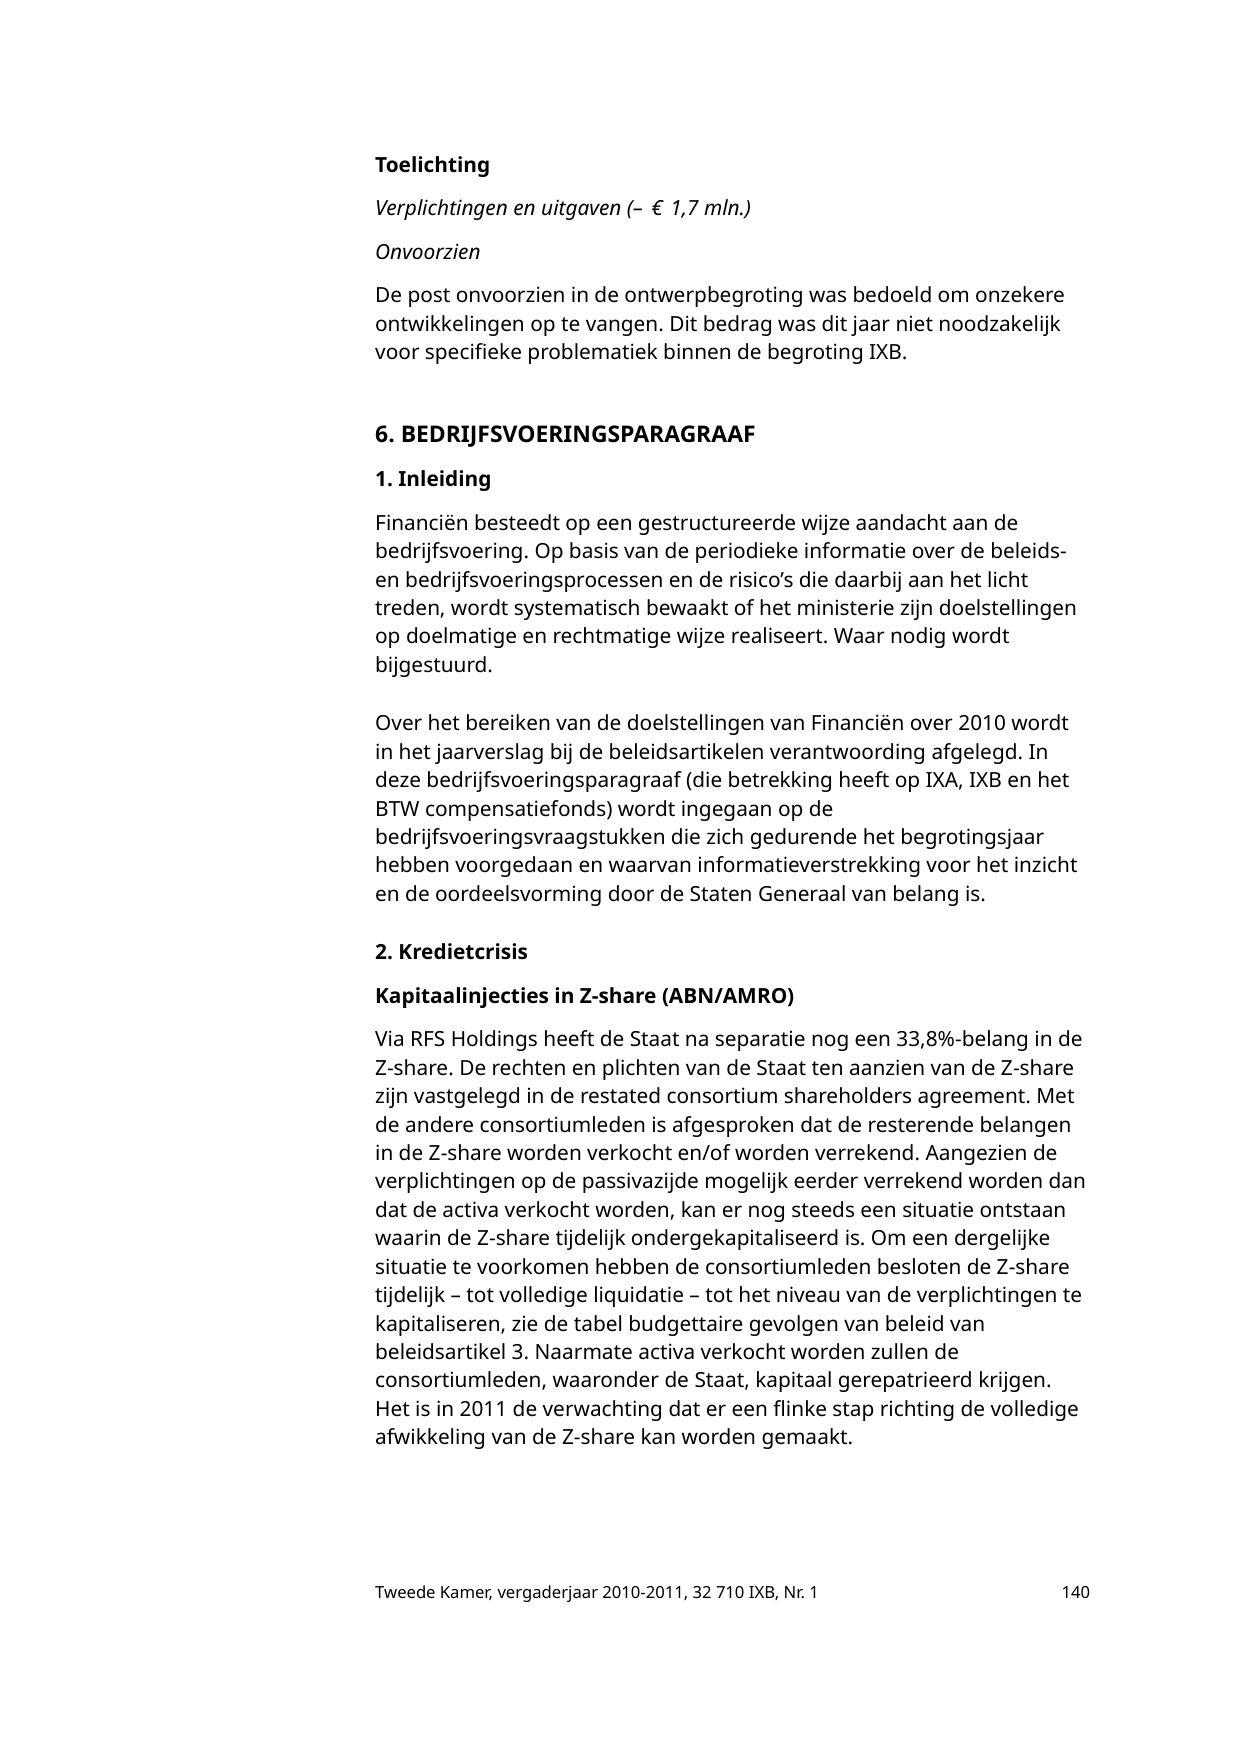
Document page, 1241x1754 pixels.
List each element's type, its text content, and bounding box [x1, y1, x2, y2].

text 2. Kredietcrisis [375, 937, 1090, 966]
text Financiën besteedt op een gestructureerde wijze aandacht aan de bedrijfsvoering. Op basis van de periodieke informatie over de beleids- en bedrijfsvoeringsprocessen en de risico’s die daarbij aan het licht treden, wordt systematisch bewaakt of het ministerie zijn doelstellingen op doelmatige en rechtmatige wijze realiseert. Waar nodig wordt bijgestuurd. [375, 508, 1090, 678]
text 1. Inleiding [375, 464, 1090, 493]
subtitle 6. BEDRIJFSVOERINGSPARAGRAAF [375, 418, 1090, 449]
text Kapitaalinjecties in Z-share (ABN/AMRO) [375, 981, 1090, 1009]
text De post onvoorzien in de ontwerpbegroting was bedoeld om onzekere ontwikkelingen op te vangen. Dit bedrag was dit jaar niet noodzakelijk voor specifieke problematiek binnen de begroting IXB. [375, 280, 1090, 366]
text Via RFS Holdings heeft de Staat na separatie nog een 33,8%-belang in de Z-share. De rechten en plichten van de Staat ten aanzien van de Z-share zijn vastgelegd in de restated consortium shareholders agreement. Met de andere consortiumleden is afgesproken dat de resterende belangen in de Z-share worden verkocht en/of worden verrekend. Aangezien de verplichtingen op de passivazijde mogelijk eerder verrekend worden dan dat de activa verkocht worden, kan er nog steeds een situatie ontstaan waarin de Z-share tijdelijk ondergekapitaliseerd is. Om een dergelijke situatie te voorkomen hebben de consortiumleden besloten de Z-share tijdelijk – tot volledige liquidatie – tot het niveau van de verplichtingen te kapitaliseren, zie de tabel budgettaire gevolgen van beleid van beleidsartikel 3. Naarmate activa verkocht worden zullen de consortiumleden, waaronder de Staat, kapitaal gerepatrieerd krijgen. Het is in 2011 de verwachting dat er een flinke stap richting de volledige afwikkeling van de Z-share kan worden gemaakt. [375, 1024, 1090, 1451]
text Toelichting [375, 150, 1090, 178]
text Onvoorzien [375, 237, 1090, 265]
text Verplichtingen en uitgaven (– € 1,7 mln.) [375, 193, 1090, 222]
text Over het bereiken van de doelstellingen van Financiën over 2010 wordt in het jaarverslag bij de beleidsartikelen verantwoording afgelegd. In deze bedrijfsvoeringsparagraaf (die betrekking heeft op IXA, IXB en het BTW compensatiefonds) wordt ingegaan op de bedrijfsvoeringsvraagstukken die zich gedurende het begrotingsjaar hebben voorgedaan en waarvan informatieverstrekking voor het inzicht en de oordeelsvorming door de Staten Generaal van belang is. [375, 708, 1090, 907]
